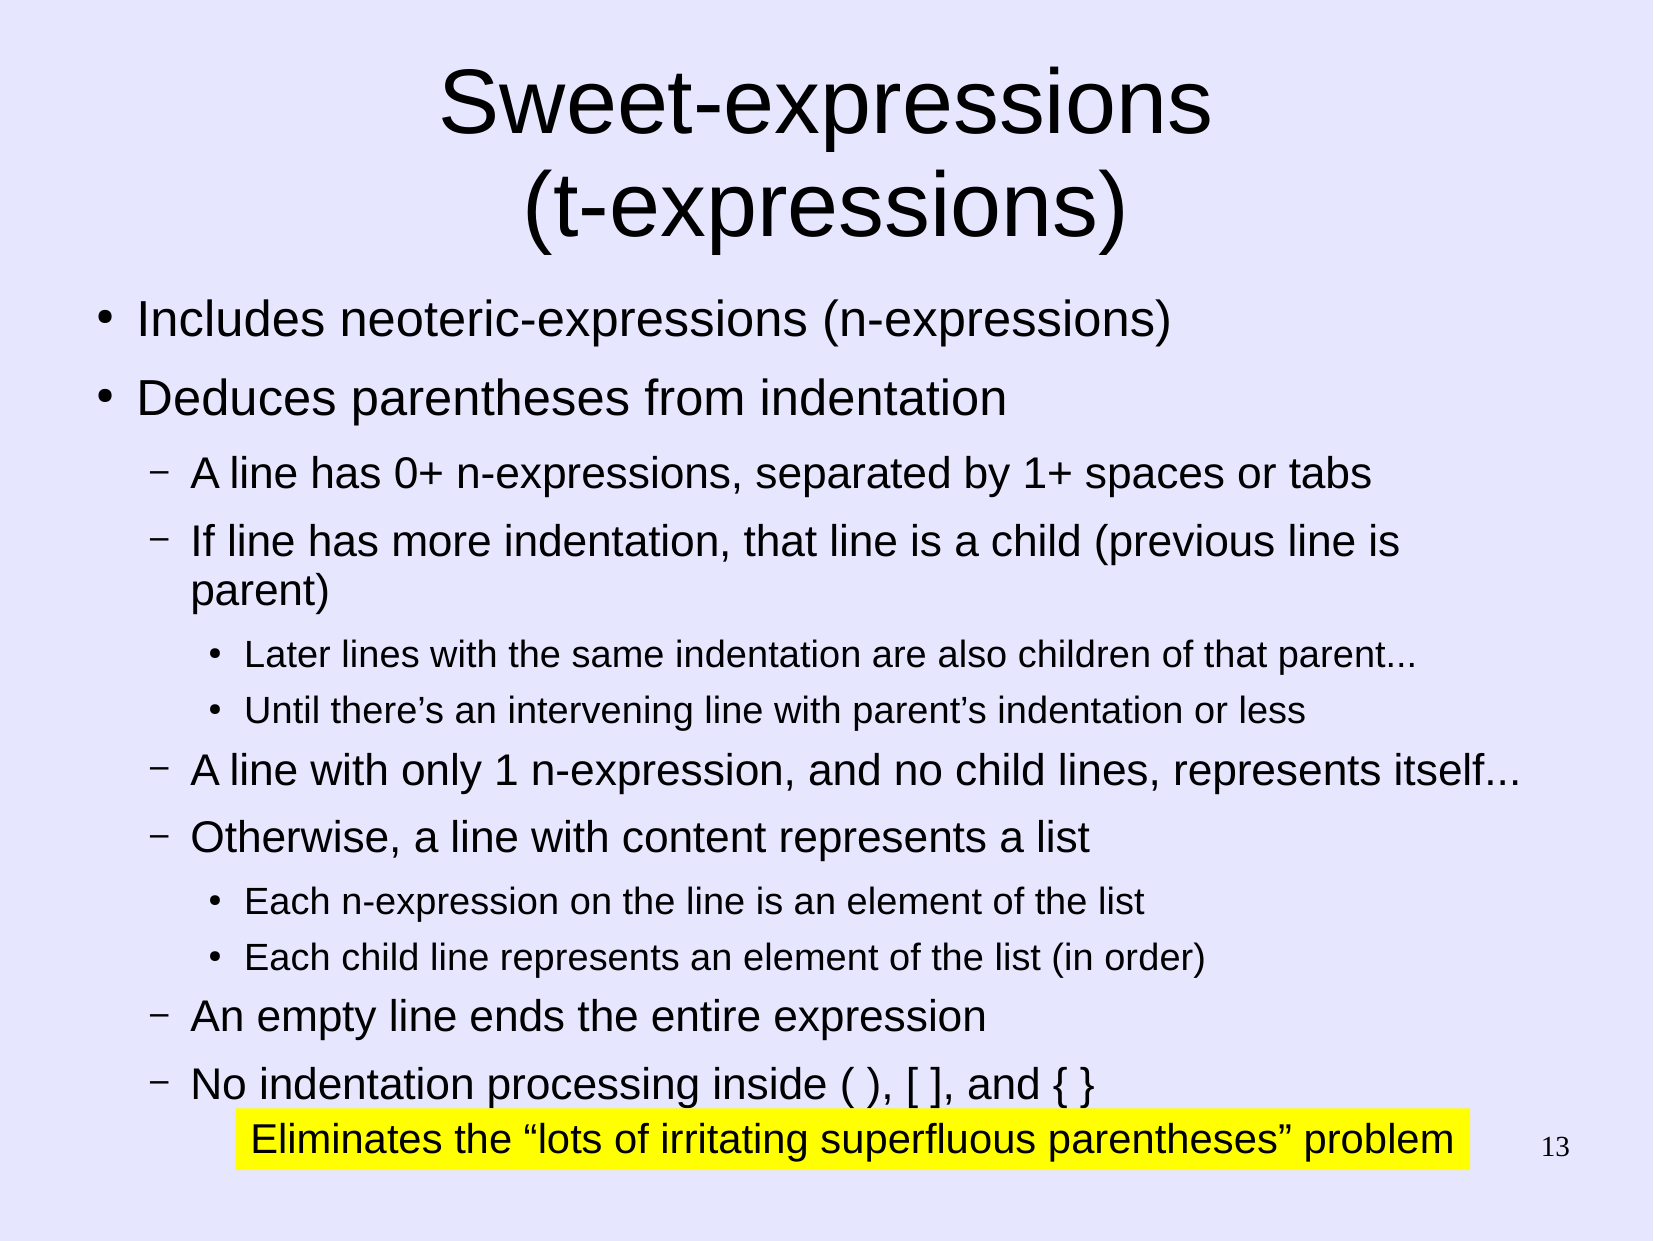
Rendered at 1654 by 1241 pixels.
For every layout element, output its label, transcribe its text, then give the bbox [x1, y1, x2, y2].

text_box Eliminates the “lots of irritating superfluous parentheses” problem [235, 1108, 1471, 1171]
list Includes neoteric-expressions (n-expressions) Deduces parentheses from indentation A line has 0+ n-expressions, separated by 1+ spaces or tabs If line has more indentation, that line is a child (previous line is parent) Later lines with the same indentation are also children of that parent... Until there’s an intervening line with parent’s indentation or less A line with only 1 n-expression, and no child lines, represents itself... Otherwise, a line with content represents a list Each n-expression on the line is an element of the list Each child line represents an element of the list (in order) An empty line ends the entire expression No indentation processing inside ( ), [ ], and { } [82, 290, 1538, 1141]
title Sweet-expressions (t-expressions) [82, 49, 1571, 257]
